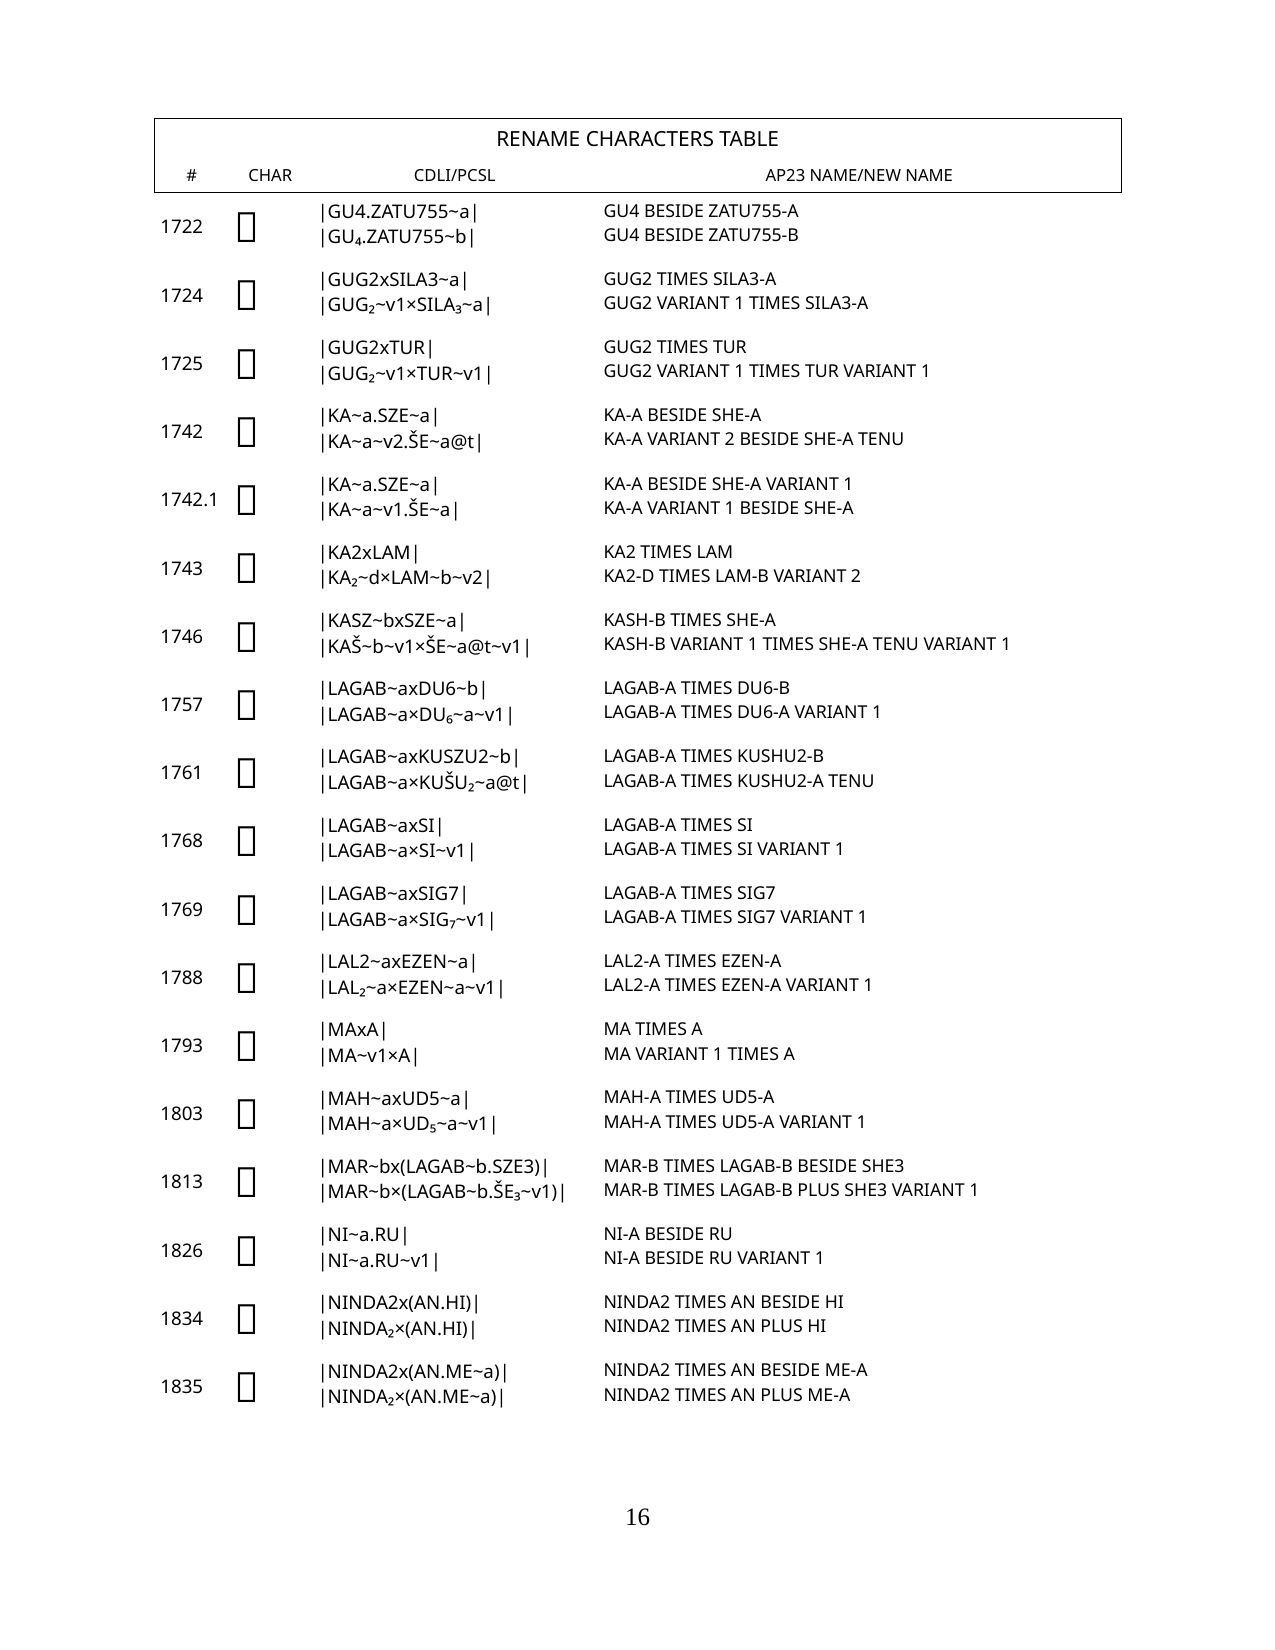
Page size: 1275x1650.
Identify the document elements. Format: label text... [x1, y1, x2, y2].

table_cell KASH-B TIMES SHE-A KASH-B VARIANT 1 TIMES SHE-A TENU VARIANT 1 [598, 602, 1121, 670]
table_cell |LAGAB~axDU6~b| |LAGAB~a×DU₆~a~v1| [312, 670, 597, 738]
table_cell |NINDA2x(AN.HI)| |NINDA₂×(AN.HI)| [312, 1284, 597, 1352]
table_cell # [155, 158, 228, 192]
table_cell 1743 [155, 534, 228, 602]
table_cell NINDA2 TIMES AN BESIDE HI NINDA2 TIMES AN PLUS HI [598, 1284, 1121, 1352]
table_cell 𒵙 [228, 465, 312, 533]
table_cell GUG2 TIMES SILA3-A GUG2 VARIANT 1 TIMES SILA3-A [598, 261, 1121, 329]
table_cell 𒵘 [228, 397, 312, 465]
table_cell KA-A BESIDE SHE-A KA-A VARIANT 2 BESIDE SHE-A TENU [598, 397, 1121, 465]
table_cell GUG2 TIMES TUR GUG2 VARIANT 1 TIMES TUR VARIANT 1 [598, 329, 1121, 397]
table_cell 𒵳 [228, 806, 312, 874]
table_cell LAGAB-A TIMES KUSHU2-B LAGAB-A TIMES KUSHU2-A TENU [598, 738, 1121, 806]
table_cell 𒵚 [228, 534, 312, 602]
table_cell 1742 [155, 397, 228, 465]
table_cell 1725 [155, 329, 228, 397]
table_cell KA2 TIMES LAM KA2-D TIMES LAM-B VARIANT 2 [598, 534, 1121, 602]
table_cell GU4 BESIDE ZATU755-A GU4 BESIDE ZATU755-B [598, 193, 1121, 261]
table_cell 𒵂 [228, 193, 312, 261]
table_cell |NINDA2x(AN.ME~a)| |NINDA₂×(AN.ME~a)| [312, 1352, 597, 1420]
table_cell 𒶶 [228, 1352, 312, 1420]
table_cell LAGAB-A TIMES SIG7 LAGAB-A TIMES SIG7 VARIANT 1 [598, 875, 1121, 943]
table_cell 1826 [155, 1216, 228, 1284]
table_cell 1724 [155, 261, 228, 329]
table_cell 1761 [155, 738, 228, 806]
table_cell MAH-A TIMES UD5-A MAH-A TIMES UD5-A VARIANT 1 [598, 1079, 1121, 1147]
table_cell |LAGAB~axSI| |LAGAB~a×SI~v1| [312, 806, 597, 874]
table_cell 1834 [155, 1284, 228, 1352]
table_cell 1742.1 [155, 465, 228, 533]
table_cell CHAR [228, 158, 312, 192]
table_cell 𒵴 [228, 875, 312, 943]
table_cell 1788 [155, 943, 228, 1011]
table_cell |KASZ~bxSZE~a| |KAŠ~b~v1×ŠE~a@t~v1| [312, 602, 597, 670]
table_cell 𒵅 [228, 329, 312, 397]
table_cell 𒶖 [228, 1079, 312, 1147]
table_cell LAGAB-A TIMES SI LAGAB-A TIMES SI VARIANT 1 [598, 806, 1121, 874]
table_cell 1768 [155, 806, 228, 874]
table_cell |MAH~axUD5~a| |MAH~a×UD₅~a~v1| [312, 1079, 597, 1147]
table_cell |GU4.ZATU755~a| |GU₄.ZATU755~b| [312, 193, 597, 261]
table_cell KA-A BESIDE SHE-A VARIANT 1 KA-A VARIANT 1 BESIDE SHE-A [598, 465, 1121, 533]
table_cell |MAxA| |MA~v1×A| [312, 1011, 597, 1079]
table_cell CDLI/PCSL [312, 158, 597, 192]
table_cell |GUG2xSILA3~a| |GUG₂~v1×SILA₃~a| [312, 261, 597, 329]
table_cell |LAGAB~axSIG7| |LAGAB~a×SIG₇~v1| [312, 875, 597, 943]
table_cell 1813 [155, 1148, 228, 1216]
table_cell 𒵨 [228, 670, 312, 738]
table_cell 𒶇 [228, 943, 312, 1011]
table_cell 1835 [155, 1352, 228, 1420]
table_cell NI-A BESIDE RU NI-A BESIDE RU VARIANT 1 [598, 1216, 1121, 1284]
table_cell |KA~a.SZE~a| |KA~a~v1.ŠE~a| [312, 465, 597, 533]
table_cell 1722 [155, 193, 228, 261]
table_cell 𒶵 [228, 1284, 312, 1352]
table_cell |MAR~bx(LAGAB~b.SZE3)| |MAR~b×(LAGAB~b.ŠE₃~v1)| [312, 1148, 597, 1216]
table_cell |KA2xLAM| |KA₂~d×LAM~b~v2| [312, 534, 597, 602]
table_header RENAME CHARACTERS TABLE [155, 119, 1121, 158]
table_cell 1757 [155, 670, 228, 738]
table_cell 𒵬 [228, 738, 312, 806]
table_cell 𒶭 [228, 1216, 312, 1284]
table_cell 𒵝 [228, 602, 312, 670]
table_cell LAGAB-A TIMES DU6-B LAGAB-A TIMES DU6-A VARIANT 1 [598, 670, 1121, 738]
table_cell 1746 [155, 602, 228, 670]
table_cell 𒶌 [228, 1011, 312, 1079]
table_cell 1769 [155, 875, 228, 943]
table_cell NINDA2 TIMES AN BESIDE ME-A NINDA2 TIMES AN PLUS ME-A [598, 1352, 1121, 1420]
table_cell 1803 [155, 1079, 228, 1147]
table_cell AP23 NAME/NEW NAME [598, 158, 1121, 192]
table_cell LAL2-A TIMES EZEN-A LAL2-A TIMES EZEN-A VARIANT 1 [598, 943, 1121, 1011]
table_cell |KA~a.SZE~a| |KA~a~v2.ŠE~a@t| [312, 397, 597, 465]
table_cell 𒶠 [228, 1148, 312, 1216]
table_cell |GUG2xTUR| |GUG₂~v1×TUR~v1| [312, 329, 597, 397]
table_cell |LAGAB~axKUSZU2~b| |LAGAB~a×KUŠU₂~a@t| [312, 738, 597, 806]
table_cell |LAL2~axEZEN~a| |LAL₂~a×EZEN~a~v1| [312, 943, 597, 1011]
table_cell 𒵄 [228, 261, 312, 329]
table_cell 1793 [155, 1011, 228, 1079]
table_cell MA TIMES A MA VARIANT 1 TIMES A [598, 1011, 1121, 1079]
table_cell |NI~a.RU| |NI~a.RU~v1| [312, 1216, 597, 1284]
table_cell MAR-B TIMES LAGAB-B BESIDE SHE3 MAR-B TIMES LAGAB-B PLUS SHE3 VARIANT 1 [598, 1148, 1121, 1216]
